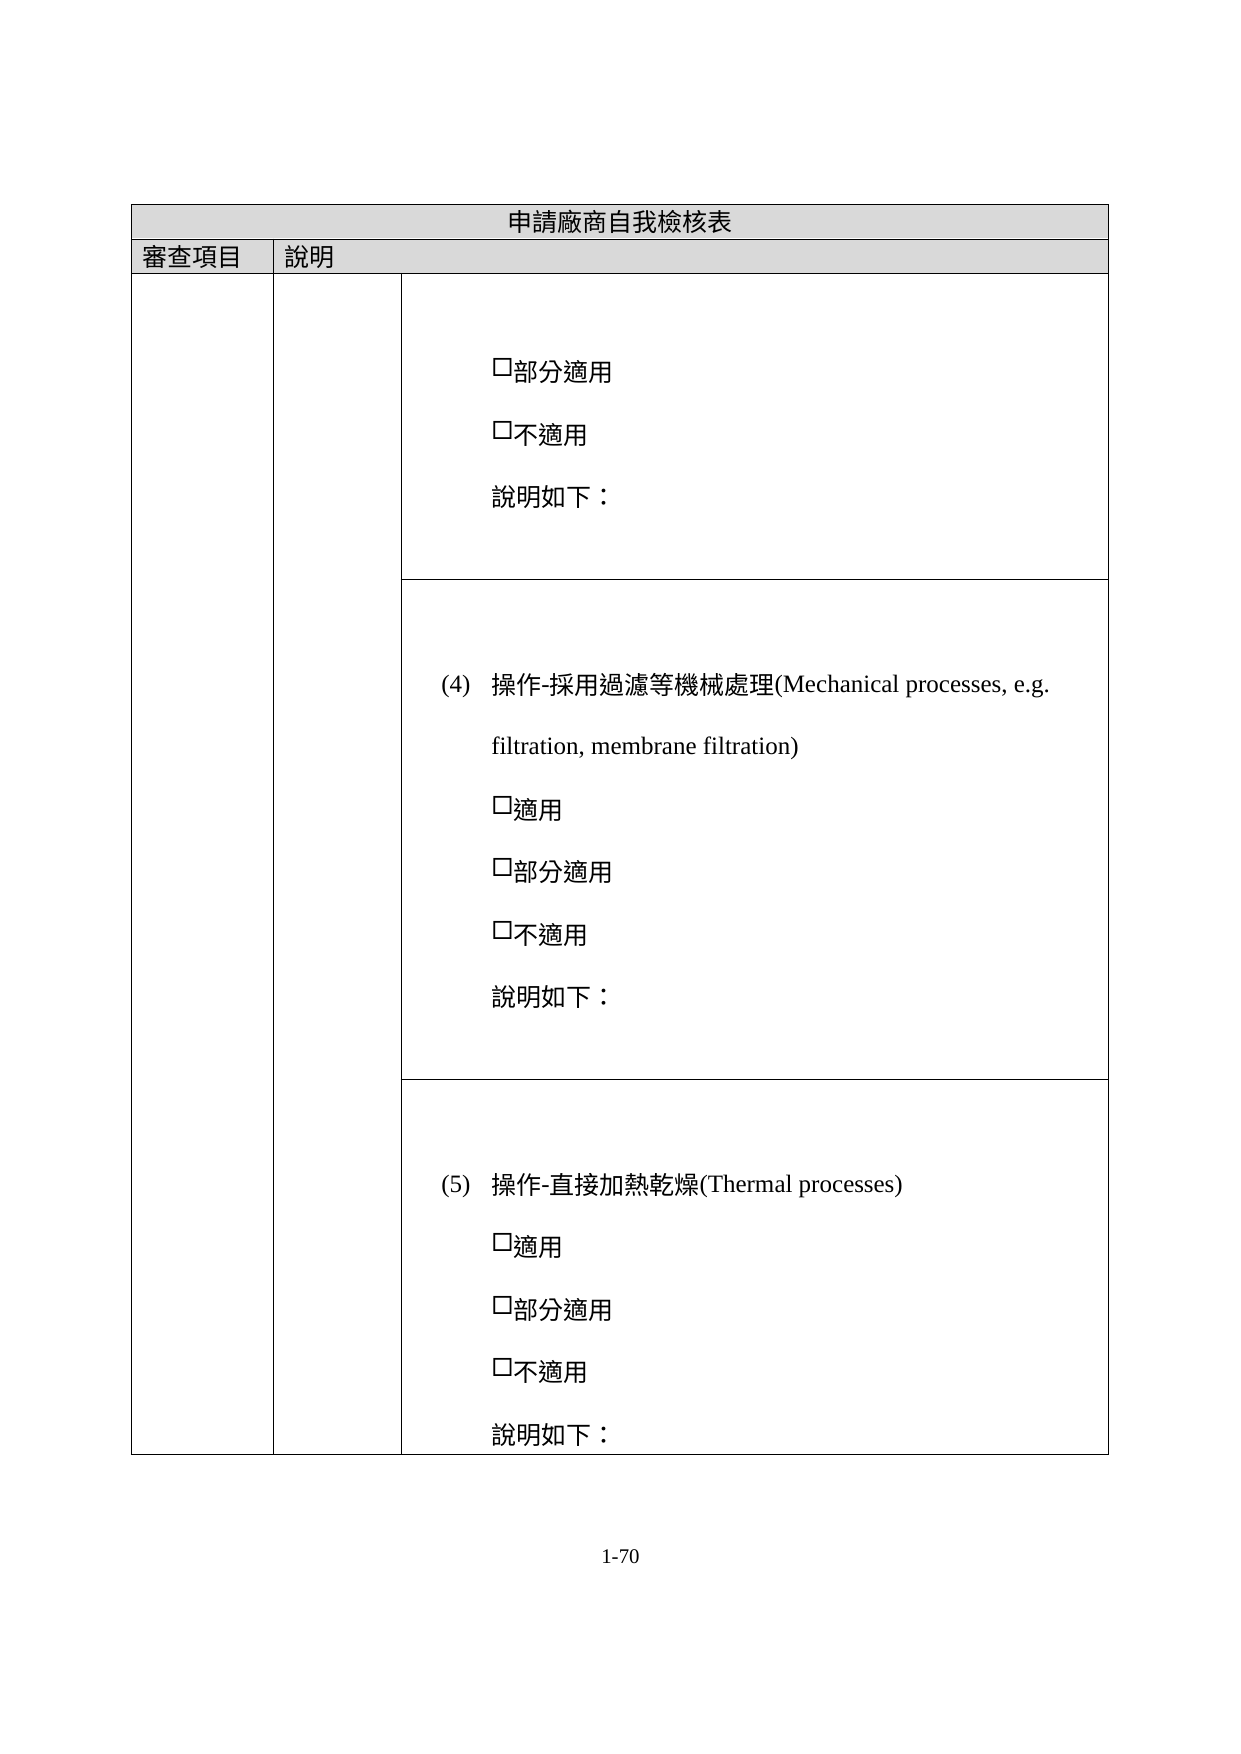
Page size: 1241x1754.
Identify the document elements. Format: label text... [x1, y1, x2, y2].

table_cell [132, 274, 273, 1454]
table_header 申請廠商自我檢核表 [132, 205, 1108, 238]
table_cell 操作-直接加熱乾燥(Thermal processes) 適用 部分適用 不適用 說明如下： [402, 1080, 1108, 1454]
table_cell 審查項目 [132, 240, 273, 273]
table_cell 說明 [274, 240, 1108, 273]
table_cell 部分適用 不適用 說明如下： [402, 274, 1108, 579]
table_cell 操作-採用過濾等機械處理(Mechanical processes, e.g. filtration, membrane filtration) 適用 部分適用 不適用 說明如下： [402, 580, 1108, 1079]
table_cell [274, 274, 401, 1454]
